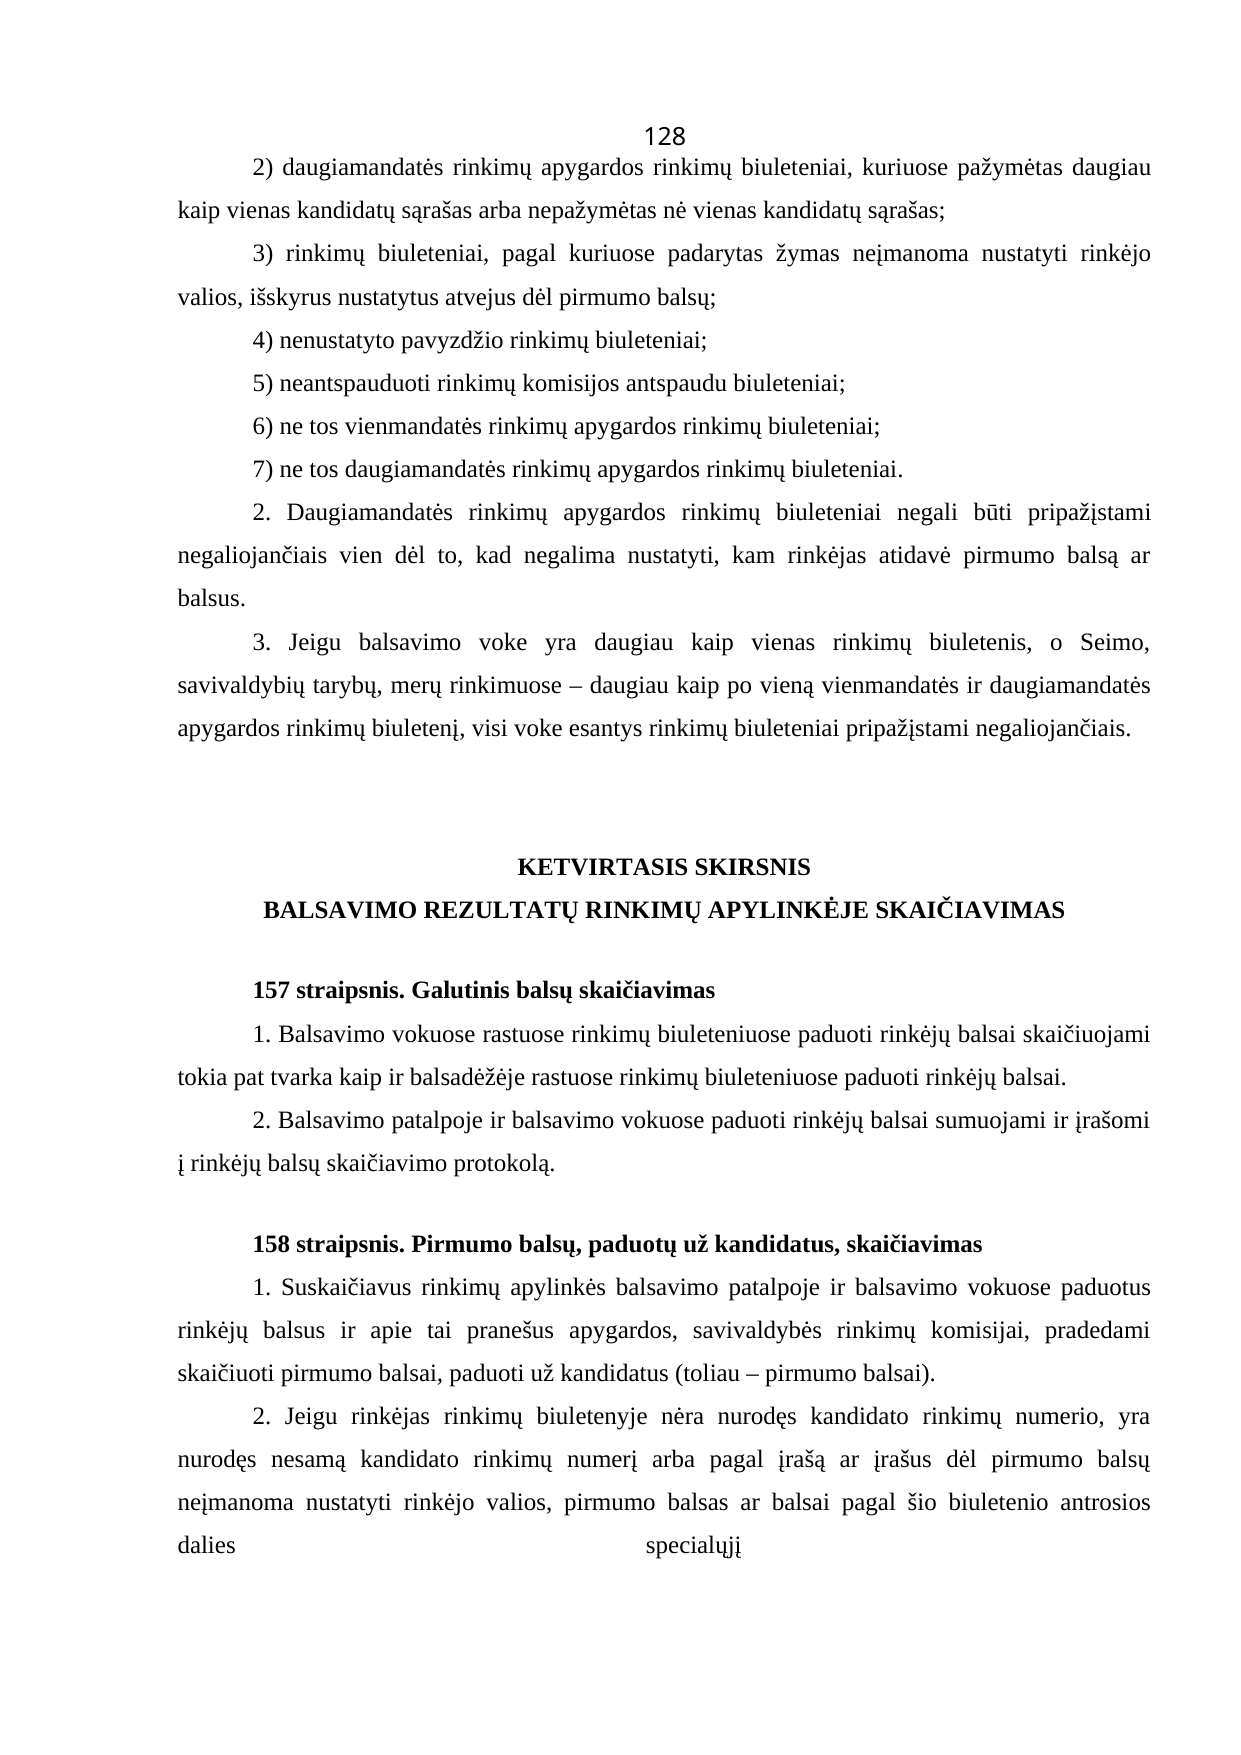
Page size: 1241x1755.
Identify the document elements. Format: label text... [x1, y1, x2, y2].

text 6) ne tos vienmandatės rinkimų apygardos rinkimų biuleteniai; [177, 411, 1152, 440]
text 2. Balsavimo patalpoje ir balsavimo vokuose paduoti rinkėjų balsai sumuojami ir įrašomi į rinkėjų balsų skaičiavimo protokolą. [177, 1105, 1152, 1177]
text 1. Balsavimo vokuose rastuose rinkimų biuleteniuose paduoti rinkėjų balsai skaičiuojami tokia pat tvarka kaip ir balsadėžėje rastuose rinkimų biuleteniuose paduoti rinkėjų balsai. [177, 1019, 1152, 1091]
text 3) rinkimų biuleteniai, pagal kuriuose padarytas žymas neįmanoma nustatyti rinkėjo valios, išskyrus nustatytus atvejus dėl pirmumo balsų; [177, 238, 1152, 310]
text 2. Jeigu rinkėjas rinkimų biuletenyje nėra nurodęs kandidato rinkimų numerio, yra nurodęs nesamą kandidato rinkimų numerį arba pagal įrašą ar įrašus dėl pirmumo balsų neįmanoma nustatyti rinkėjo valios, pirmumo balsas ar balsai pagal šio biuletenio antrosios dalies specialųjį [177, 1401, 1152, 1559]
text KETVIRTASIS SKIRSNIS [177, 852, 1152, 881]
text 2. Daugiamandatės rinkimų apygardos rinkimų biuleteniai negali būti pripažįstami negaliojančiais vien dėl to, kad negalima nustatyti, kam rinkėjas atidavė pirmumo balsą ar balsus. [177, 497, 1152, 612]
text 157 straipsnis. Galutinis balsų skaičiavimas [177, 976, 1152, 1004]
text 158 straipsnis. Pirmumo balsų, paduotų už kandidatus, skaičiavimas [177, 1229, 1152, 1257]
text 7) ne tos daugiamandatės rinkimų apygardos rinkimų biuleteniai. [177, 454, 1152, 483]
text 4) nenustatyto pavyzdžio rinkimų biuleteniai; [177, 325, 1152, 353]
text BALSAVIMO REZULTATŲ RINKIMŲ APYLINKĖJE SKAIČIAVIMAS [177, 895, 1152, 924]
text 1. Suskaičiavus rinkimų apylinkės balsavimo patalpoje ir balsavimo vokuose paduotus rinkėjų balsus ir apie tai pranešus apygardos, savivaldybės rinkimų komisijai, pradedami skaičiuoti pirmumo balsai, paduoti už kandidatus (toliau – pirmumo balsai). [177, 1272, 1152, 1387]
text 3. Jeigu balsavimo voke yra daugiau kaip vienas rinkimų biuletenis, o Seimo, savivaldybių tarybų, merų rinkimuose – daugiau kaip po vieną vienmandatės ir daugiamandatės apygardos rinkimų biuletenį, visi voke esantys rinkimų biuleteniai pripažįstami negaliojančiais. [177, 627, 1152, 742]
text 2) daugiamandatės rinkimų apygardos rinkimų biuleteniai, kuriuose pažymėtas daugiau kaip vienas kandidatų sąrašas arba nepažymėtas nė vienas kandidatų sąrašas; [177, 152, 1152, 224]
text 5) neantspauduoti rinkimų komisijos antspaudu biuleteniai; [177, 368, 1152, 397]
